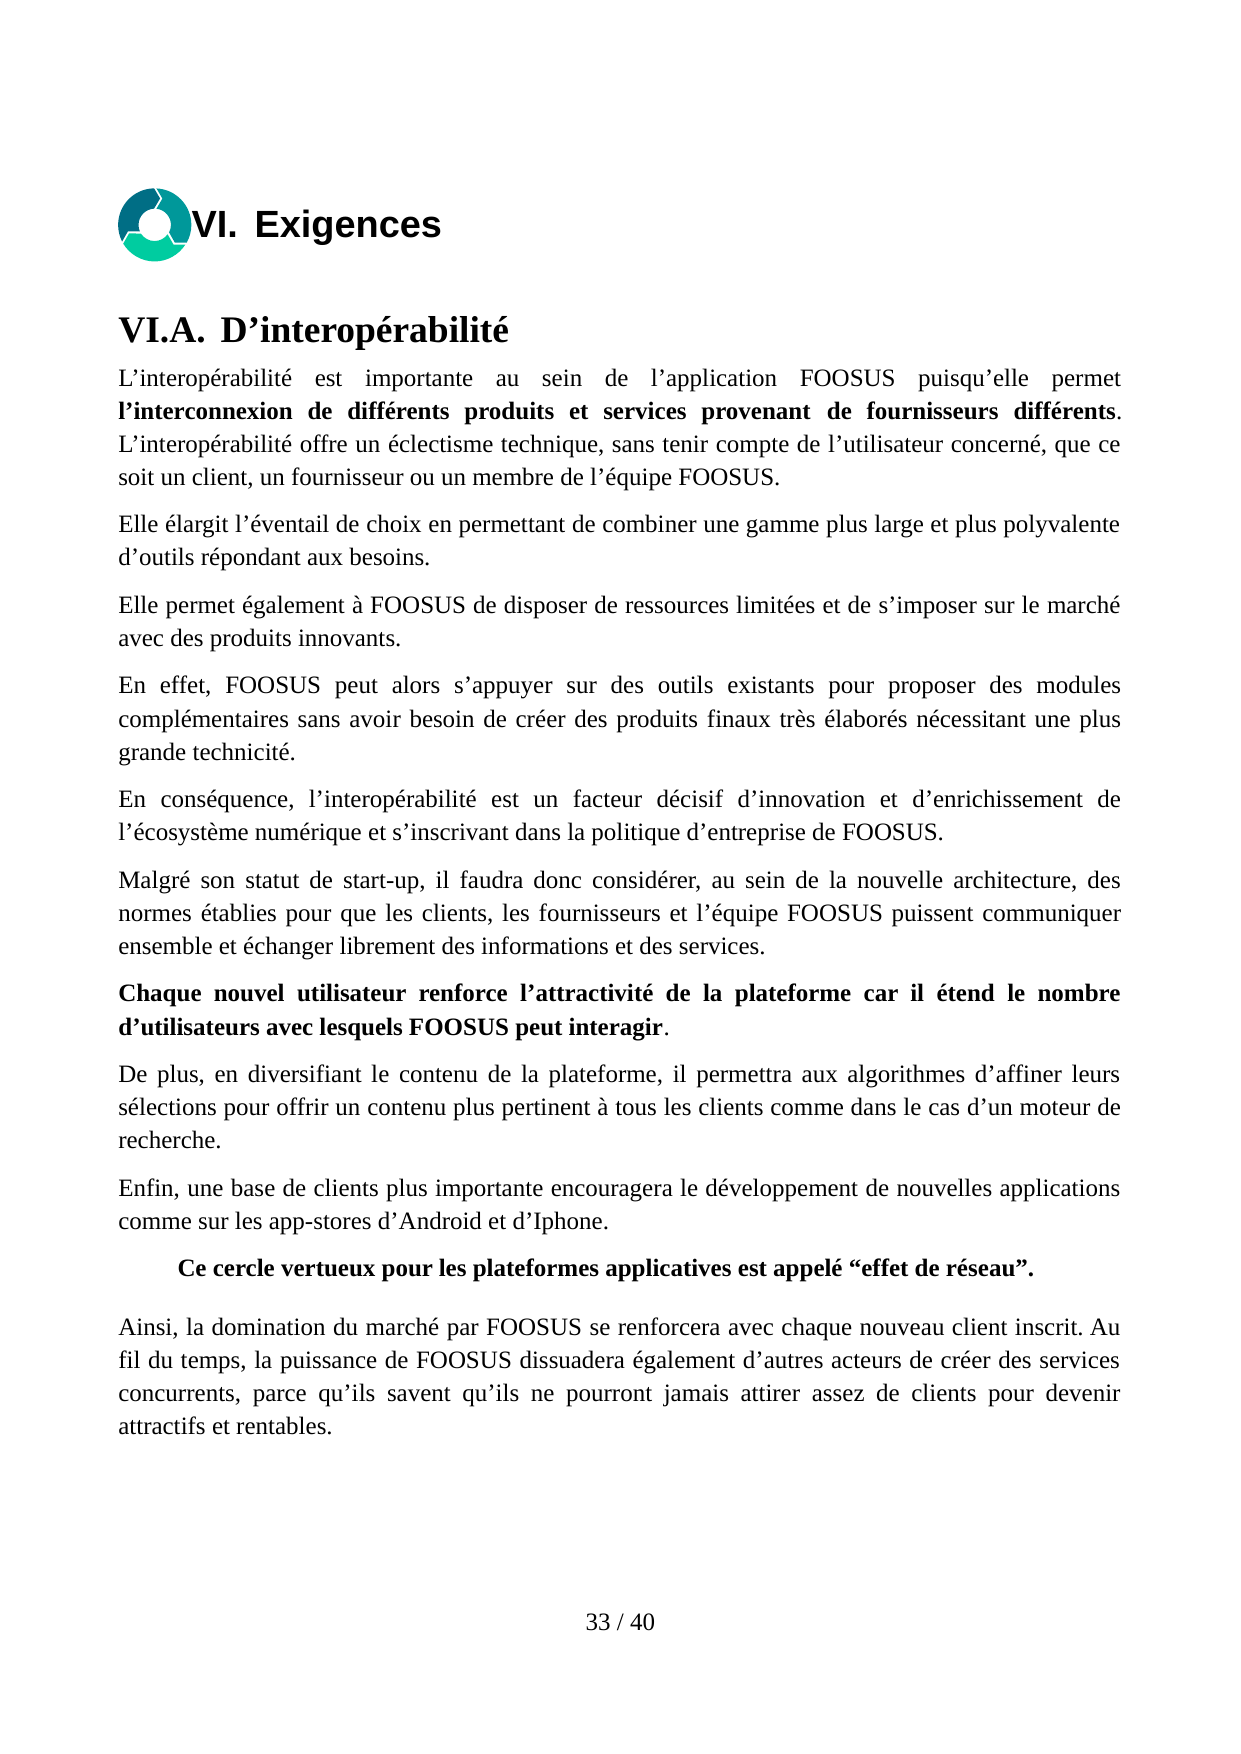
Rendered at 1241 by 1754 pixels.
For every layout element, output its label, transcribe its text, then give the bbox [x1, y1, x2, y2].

text Ainsi, la domination du marché par FOOSUS se renforcera avec chaque nouveau client inscrit. Au fil du temps, la puissance de FOOSUS dissuadera également d’autres acteurs de créer des services concurrents, parce qu’ils savent qu’ils ne pourront jamais attirer assez de clients pour devenir attractifs et rentables. [118, 1312, 1122, 1439]
text En effet, FOOSUS peut alors s’appuyer sur des outils existants pour proposer des modules complémentaires sans avoir besoin de créer des produits finaux très élaborés nécessitant une plus grande technicité. [118, 671, 1122, 765]
text Malgré son statut de start-up, il faudra donc considérer, au sein de la nouvelle architecture, des normes établies pour que les clients, les fournisseurs et l’équipe FOOSUS puissent communiquer ensemble et échanger librement des informations et des services. [118, 865, 1122, 960]
subtitle [125, 208, 170, 240]
subtitle Exigences [173, 201, 1122, 245]
text En conséquence, l’interopérabilité est un facteur décisif d’innovation et d’enrichissement de l’écosystème numérique et s’inscrivant dans la politique d’entreprise de FOOSUS. [118, 784, 1122, 846]
text Enfin, une base de clients plus importante encouragera le développement de nouvelles applications comme sur les app-stores d’Android et d’Iphone. [118, 1173, 1122, 1234]
text Ce cercle vertueux pour les plateformes applicatives est appelé “effet de réseau”. [177, 1253, 1063, 1282]
text De plus, en diversifiant le contenu de la plateforme, il permettra aux algorithmes d’affiner leurs sélections pour offrir un contenu plus pertinent à tous les clients comme dans le cas d’un moteur de recherche. [118, 1059, 1122, 1154]
text Elle permet également à FOOSUS de disposer de ressources limitées et de s’imposer sur le marché avec des produits innovants. [118, 590, 1122, 652]
text Chaque nouvel utilisateur renforce l’attractivité de la plateforme car il étend le nombre d’utilisateurs avec lesquels FOOSUS peut interagir. [118, 978, 1122, 1040]
subtitle D’interopérabilité [118, 307, 1122, 350]
text L’interopérabilité est importante au sein de l’application FOOSUS puisqu’elle permet l’interconnexion de différents produits et services provenant de fournisseurs différents. L’interopérabilité offre un éclectisme technique, sans tenir compte de l’utilisateur concerné, que ce soit un client, un fournisseur ou un membre de l’équipe FOOSUS. [118, 363, 1122, 491]
text Elle élargit l’éventail de choix en permettant de combiner une gamme plus large et plus polyvalente d’outils répondant aux besoins. [118, 509, 1122, 571]
